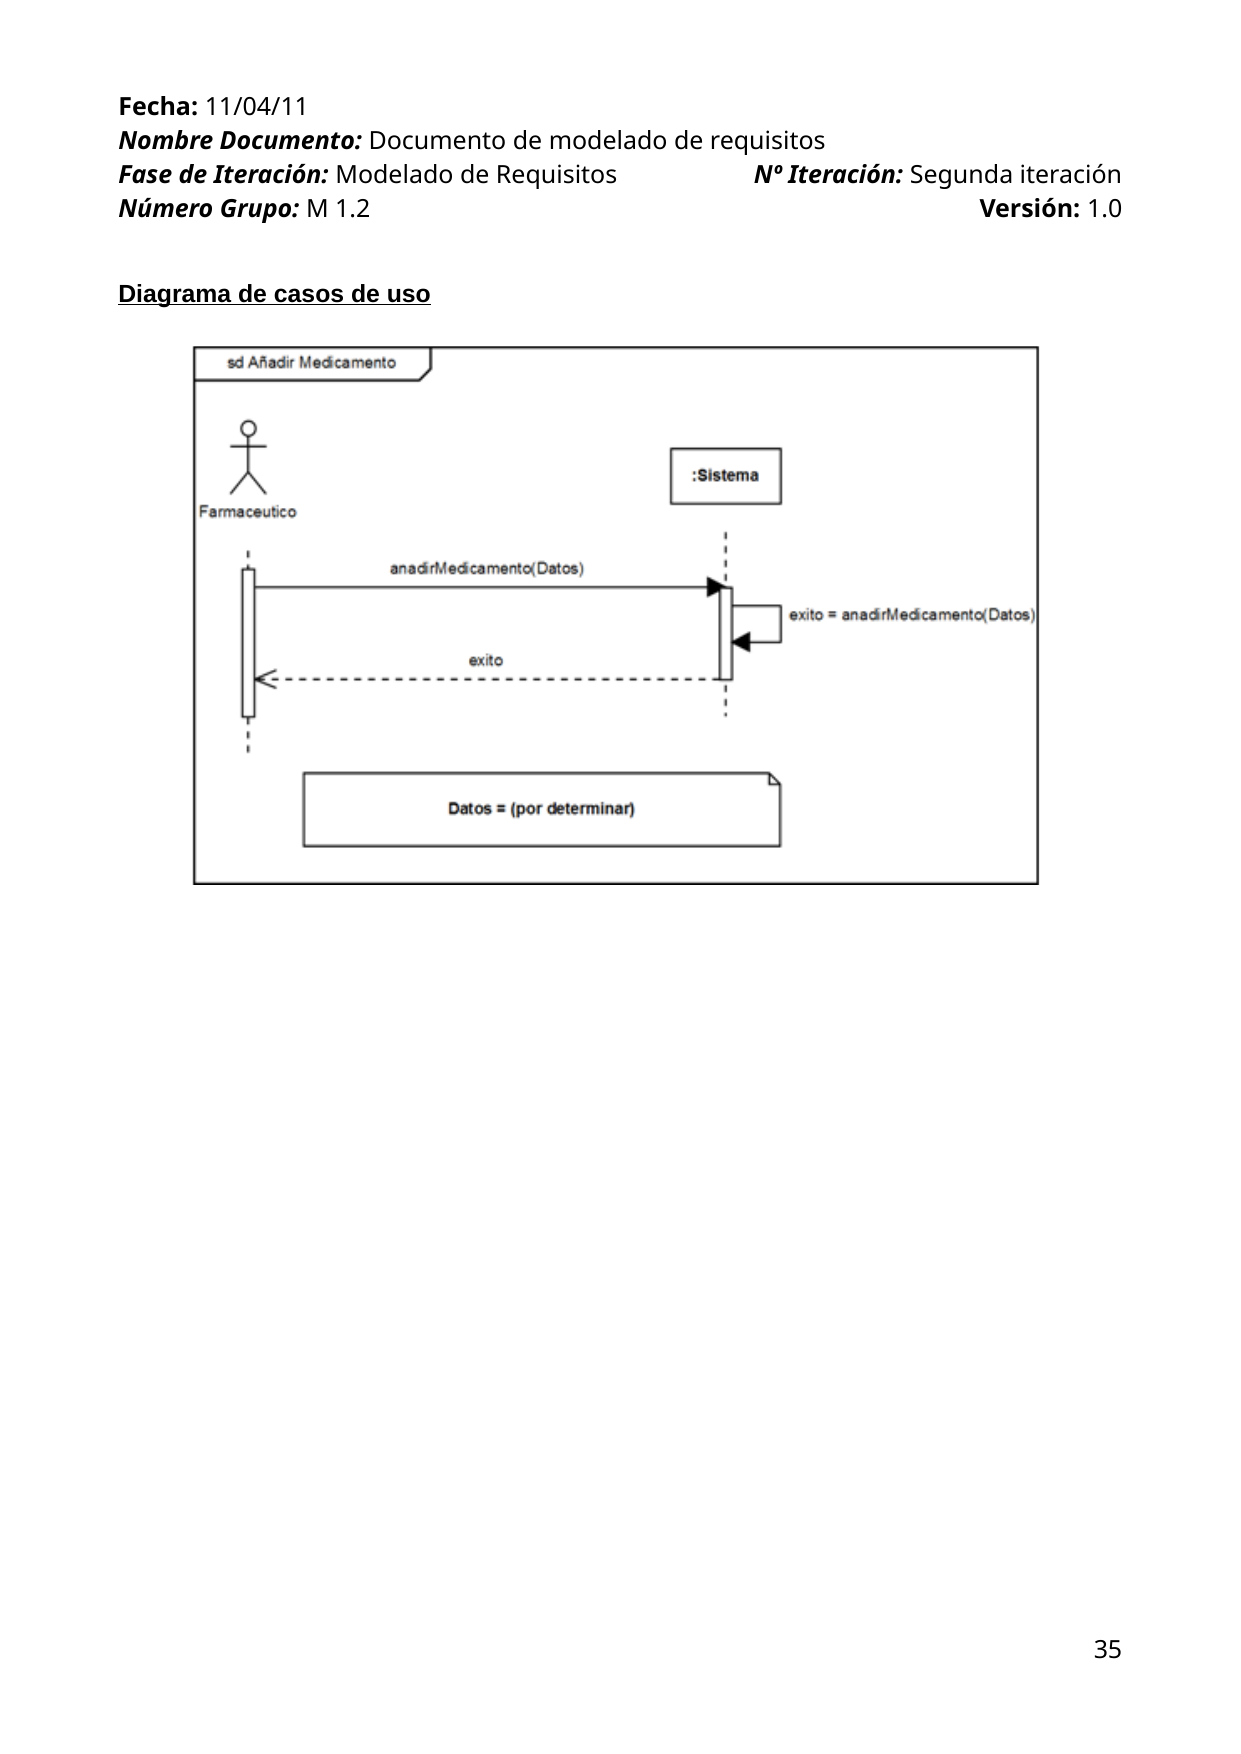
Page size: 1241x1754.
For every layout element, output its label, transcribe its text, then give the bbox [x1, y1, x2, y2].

subtitle Diagrama de casos de uso [118, 279, 1122, 308]
picture [192, 346, 1040, 885]
